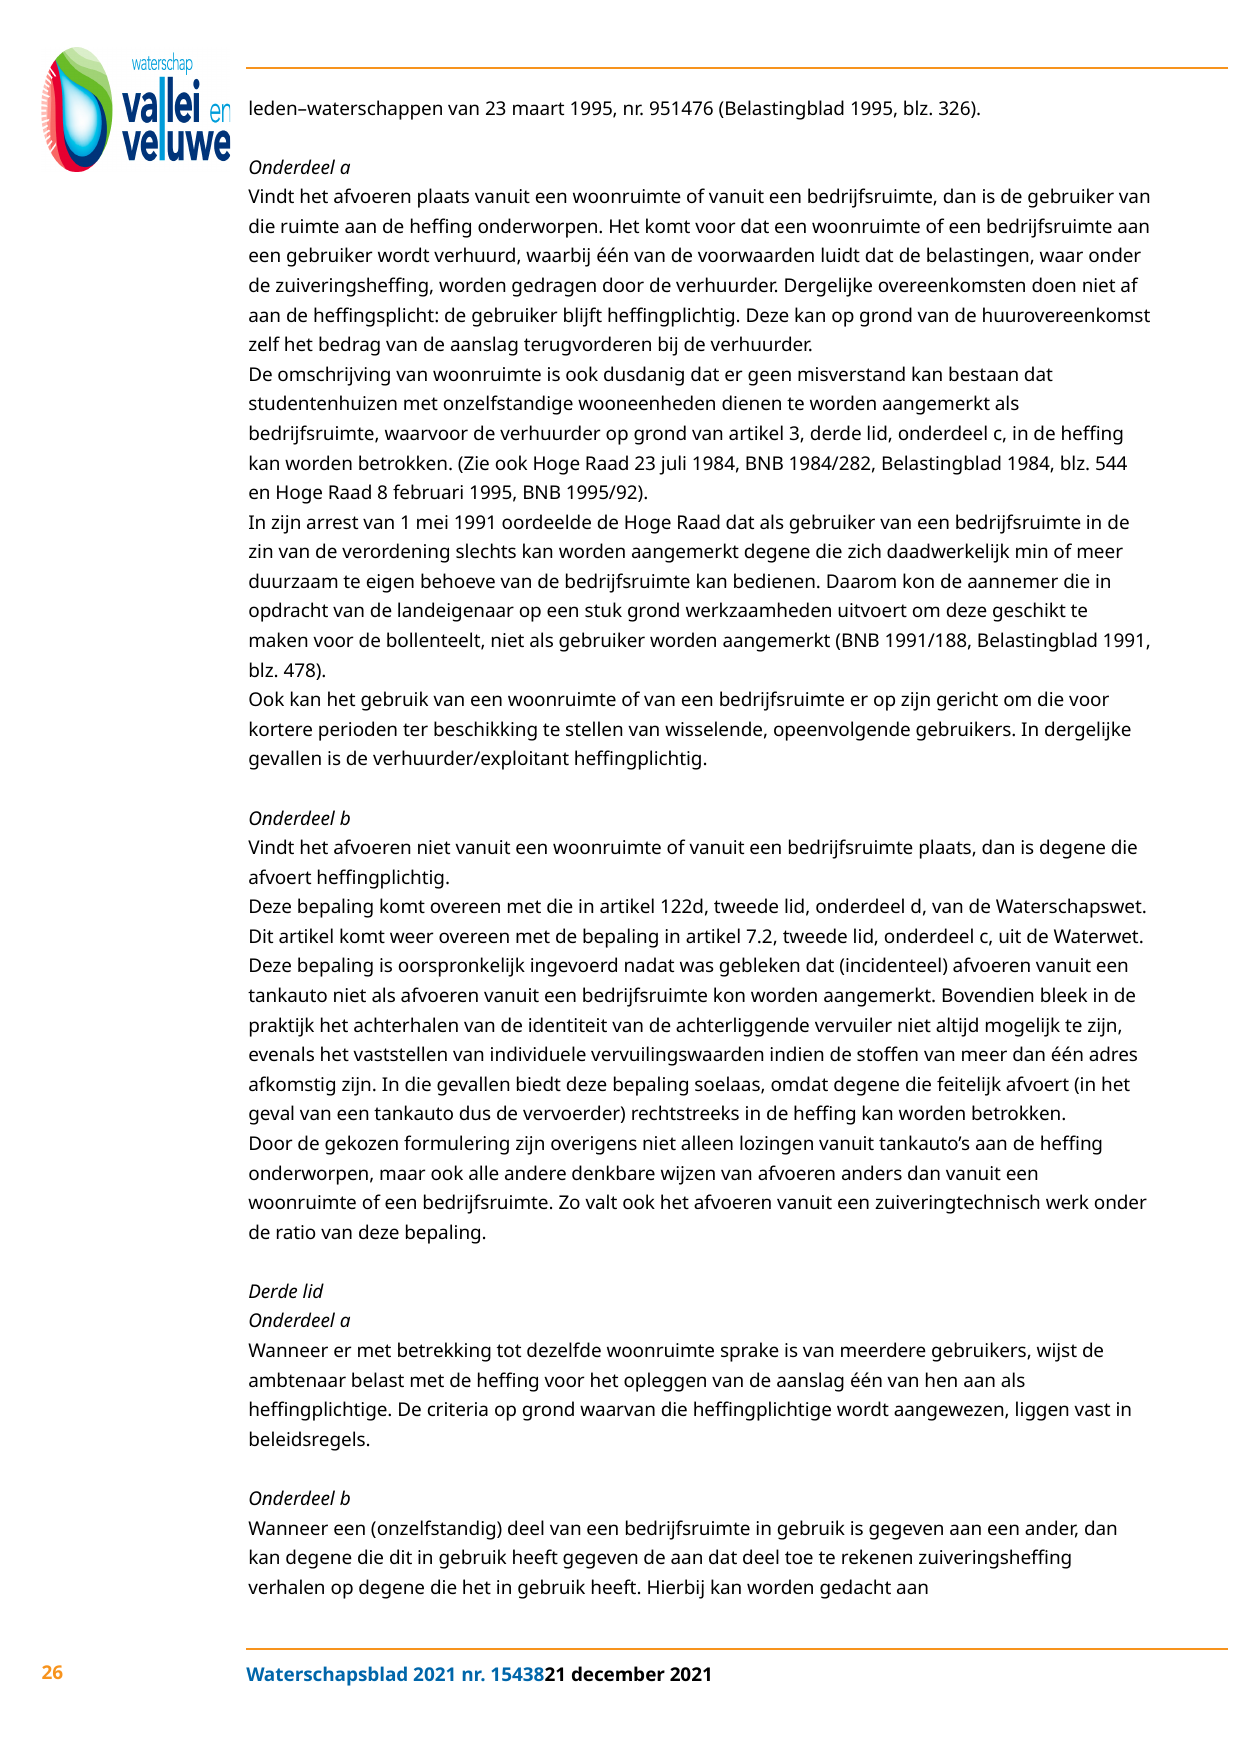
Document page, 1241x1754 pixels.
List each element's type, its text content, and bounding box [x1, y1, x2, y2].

text Vindt het afvoeren plaats vanuit een woonruimte of vanuit een bedrijfsruimte, dan is de gebruiker van die ruimte aan de heffing onderworpen. Het komt voor dat een woonruimte of een bedrijfsruimte aan een gebruiker wordt verhuurd, waarbij één van de voorwaarden luidt dat de belastingen, waar onder de zuiveringsheffing, worden gedragen door de verhuurder. Dergelijke overeenkomsten doen niet af aan de heffingsplicht: de gebruiker blijft heffingplichtig. Deze kan op grond van de huurovereenkomst zelf het bedrag van de aanslag terugvorderen bij de verhuurder. [248, 183, 1152, 357]
text leden–waterschappen van 23 maart 1995, nr. 951476 (Belastingblad 1995, blz. 326). [248, 95, 1152, 121]
text Deze bepaling komt overeen met die in artikel 122d, tweede lid, onderdeel d, van de Waterschapswet. Dit artikel komt weer overeen met de bepaling in artikel 7.2, tweede lid, onderdeel c, uit de Waterwet. Deze bepaling is oorspronkelijk ingevoerd nadat was gebleken dat (incidenteel) afvoeren vanuit een tankauto niet als afvoeren vanuit een bedrijfsruimte kon worden aangemerkt. Bovendien bleek in de praktijk het achterhalen van de identiteit van de achterliggende vervuiler niet altijd mogelijk te zijn, evenals het vaststellen van individuele vervuilingswaarden indien de stoffen van meer dan één adres afkomstig zijn. In die gevallen biedt deze bepaling soelaas, omdat degene die feitelijk afvoert (in het geval van een tankauto dus de vervoerder) rechtstreeks in de heffing kan worden betrokken. [248, 893, 1152, 1126]
text Derde lid [248, 1278, 1152, 1304]
picture [41, 47, 231, 172]
text Onderdeel a [248, 154, 1152, 180]
text Ook kan het gebruik van een woonruimte of van een bedrijfsruimte er op zijn gericht om die voor kortere perioden ter beschikking te stellen van wisselende, opeenvolgende gebruikers. In dergelijke gevallen is de verhuurder/exploitant heffingplichtig. [248, 686, 1152, 771]
text Onderdeel b [248, 805, 1152, 831]
text De omschrijving van woonruimte is ook dusdanig dat er geen misverstand kan bestaan dat studentenhuizen met onzelfstandige wooneenheden dienen te worden aangemerkt als bedrijfsruimte, waarvoor de verhuurder op grond van artikel 3, derde lid, onderdeel c, in de heffing kan worden betrokken. (Zie ook Hoge Raad 23 juli 1984, BNB 1984/282, Belastingblad 1984, blz. 544 en Hoge Raad 8 februari 1995, BNB 1995/92). [248, 361, 1152, 505]
text Vindt het afvoeren niet vanuit een woonruimte of vanuit een bedrijfsruimte plaats, dan is degene die afvoert heffingplichtig. [248, 834, 1152, 890]
text Onderdeel b [248, 1485, 1152, 1511]
text In zijn arrest van 1 mei 1991 oordeelde de Hoge Raad dat als gebruiker van een bedrijfsruimte in de zin van de verordening slechts kan worden aangemerkt degene die zich daadwerkelijk min of meer duurzaam te eigen behoeve van de bedrijfsruimte kan bedienen. Daarom kon de aannemer die in opdracht van de landeigenaar op een stuk grond werkzaamheden uitvoert om deze geschikt te maken voor de bollenteelt, niet als gebruiker worden aangemerkt (BNB 1991/188, Belastingblad 1991, blz. 478). [248, 509, 1152, 683]
text Wanneer er met betrekking tot dezelfde woonruimte sprake is van meerdere gebruikers, wijst de ambtenaar belast met de heffing voor het opleggen van de aanslag één van hen aan als heffingplichtige. De criteria op grond waarvan die heffingplichtige wordt aangewezen, liggen vast in beleidsregels. [248, 1337, 1152, 1452]
text Wanneer een (onzelfstandig) deel van een bedrijfsruimte in gebruik is gegeven aan een ander, dan kan degene die dit in gebruik heeft gegeven de aan dat deel toe te rekenen zuiveringsheffing verhalen op degene die het in gebruik heeft. Hierbij kan worden gedacht aan [248, 1515, 1152, 1600]
text Onderdeel a [248, 1308, 1152, 1333]
text Door de gekozen formulering zijn overigens niet alleen lozingen vanuit tankauto’s aan de heffing onderworpen, maar ook alle andere denkbare wijzen van afvoeren anders dan vanuit een woonruimte of een bedrijfsruimte. Zo valt ook het afvoeren vanuit een zuiveringtechnisch werk onder de ratio van deze bepaling. [248, 1130, 1152, 1245]
